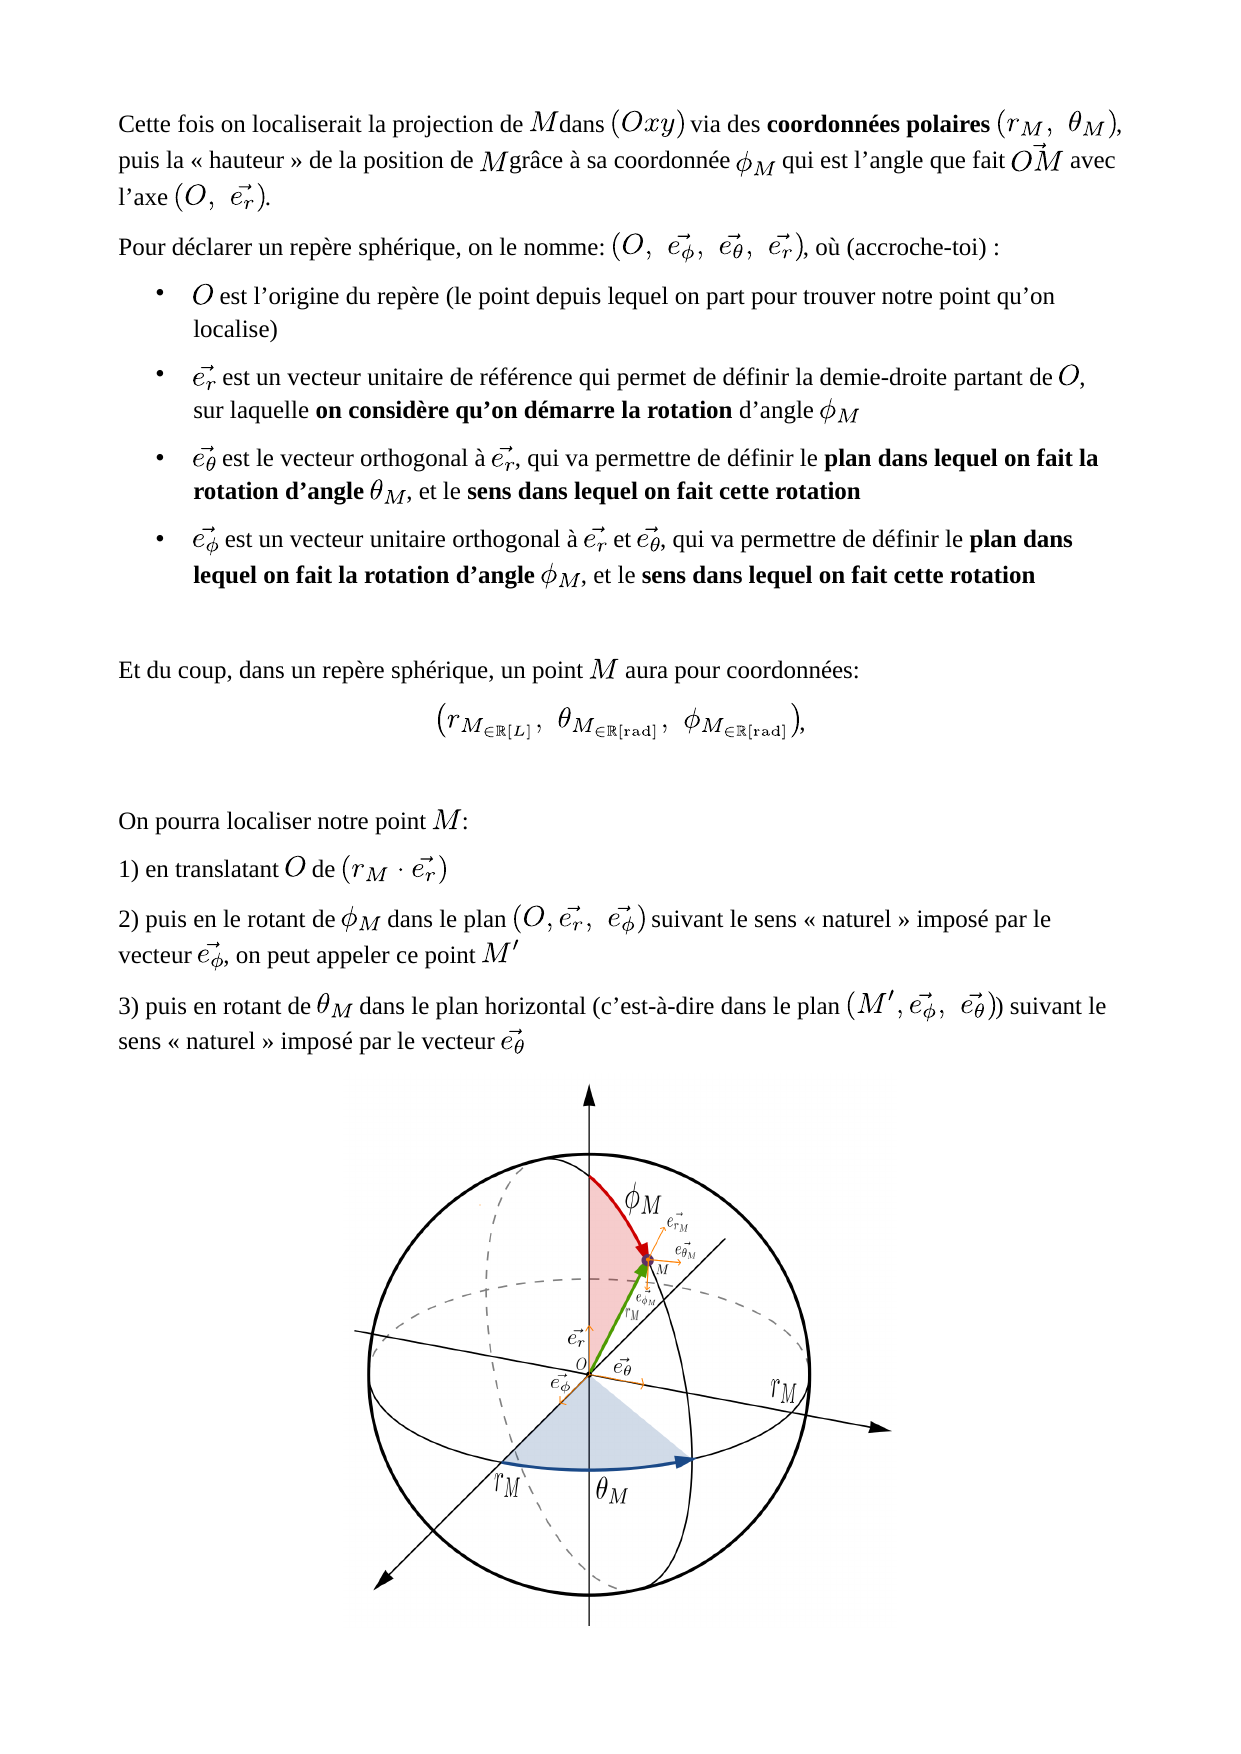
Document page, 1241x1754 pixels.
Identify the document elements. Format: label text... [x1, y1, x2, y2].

text , [785, 703, 1122, 739]
text Cette fois on localiserait la projection de dans via des coordonnées polaires , puis la « hauteur » de la position de grâce à sa coordonnée qui est l’angle que fait avec l’axe . [118, 108, 1122, 212]
text Pour déclarer un repère sphérique, on le nomme: , où (accroche-toi) : [118, 231, 1122, 263]
list est l’origine du repère (le point depuis lequel on part pour trouver notre point qu’on localise) [156, 281, 1122, 343]
text 3) puis en rotant de dans le plan horizontal (c’est-à-dire dans le plan ) suivant le sens « naturel » imposé par le vecteur [118, 990, 1122, 1054]
picture [343, 1073, 898, 1628]
text Et du coup, dans un repère sphérique, un point aura pour coordonnées: [118, 655, 1122, 684]
list est le vecteur orthogonal à , qui va permettre de définir le plan dans lequel on fait la rotation d’angle , et le sens dans lequel on fait cette rotation [156, 443, 1122, 505]
text [118, 703, 508, 739]
list est un vecteur unitaire de référence qui permet de définir la demie-droite partant de , sur laquelle on considère qu’on démarre la rotation d’angle [156, 362, 1122, 424]
text 1) en translatant de [118, 853, 1122, 884]
text On pourra localiser notre point : [118, 806, 1122, 834]
list est un vecteur unitaire orthogonal à et , qui va permettre de définir le plan dans lequel on fait la rotation d’angle , et le sens dans lequel on fait cette rotation [156, 524, 1122, 589]
text 2) puis en le rotant de dans le plan suivant le sens « naturel » imposé par le vecteur , on peut appeler ce point [118, 903, 1122, 971]
